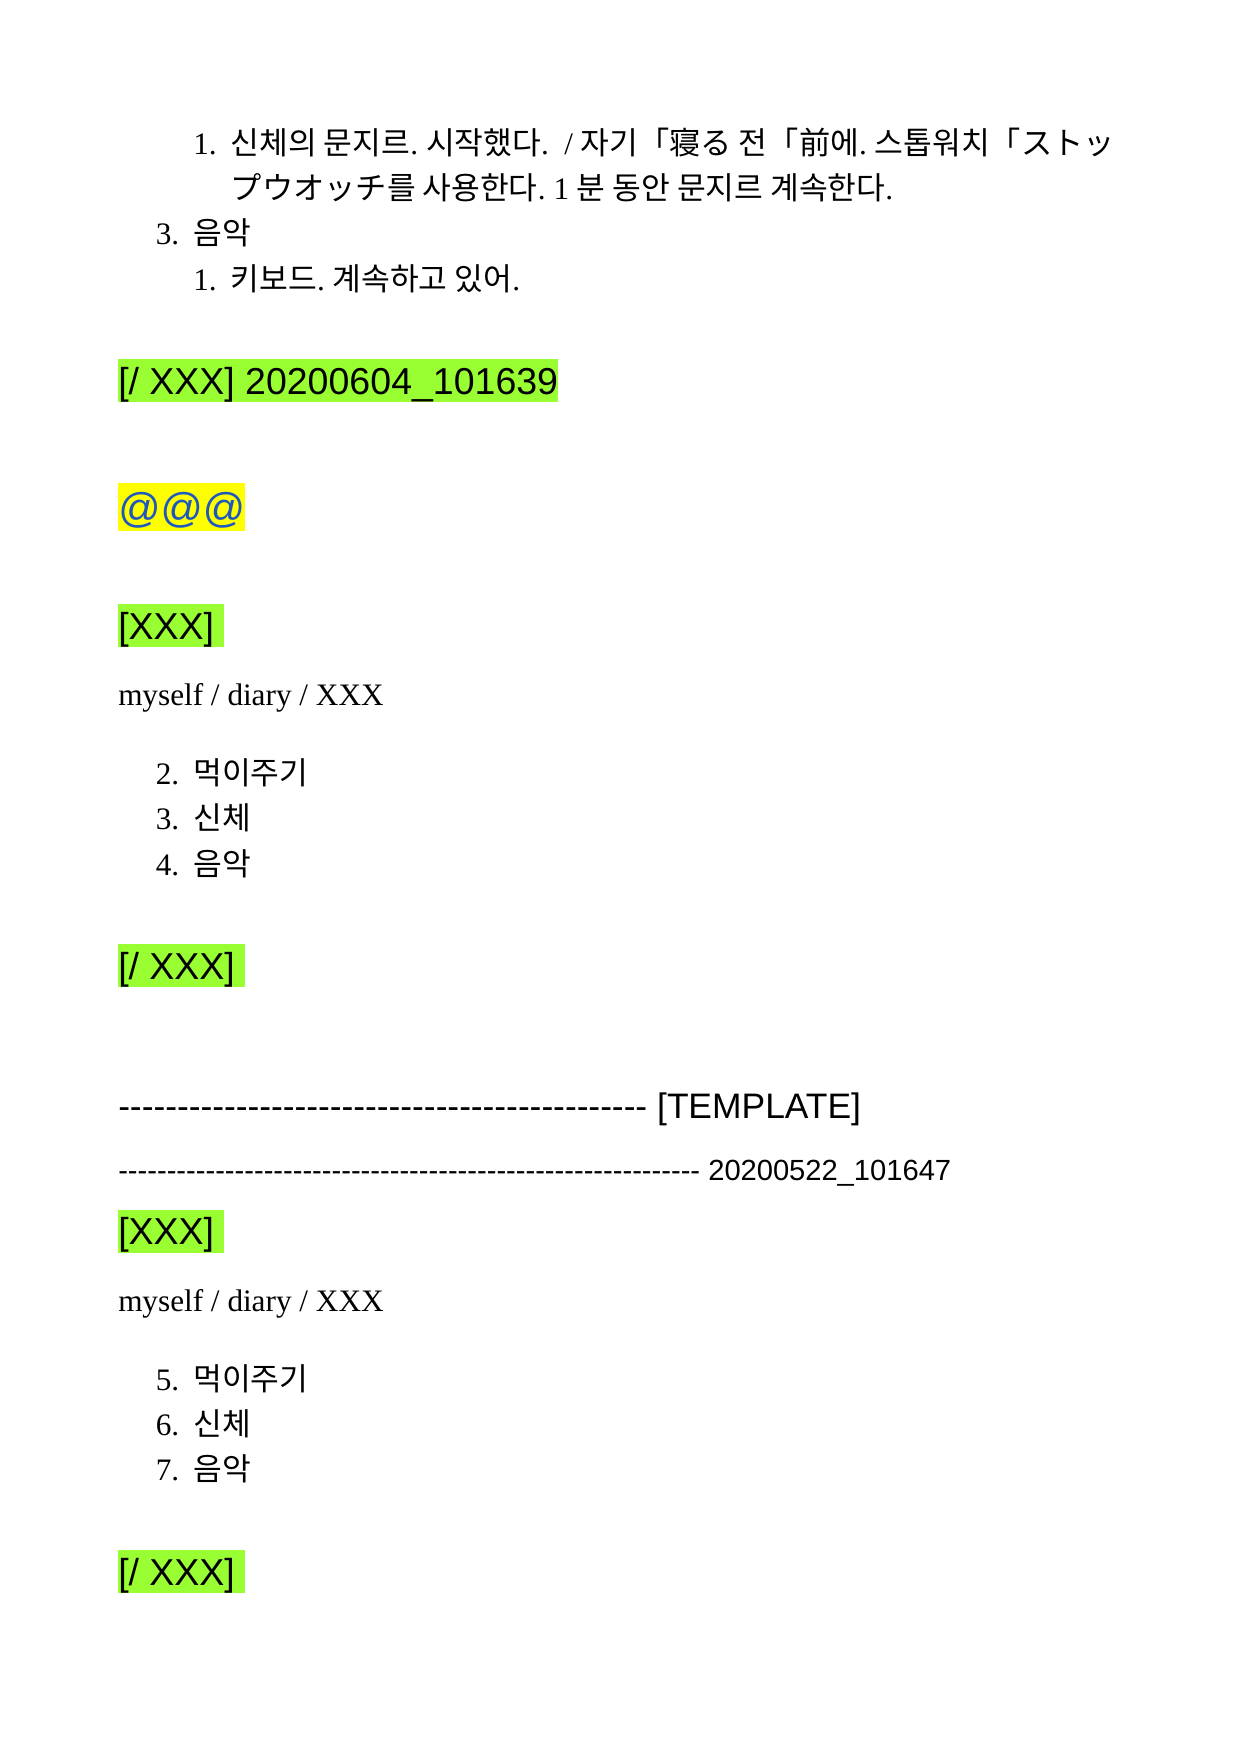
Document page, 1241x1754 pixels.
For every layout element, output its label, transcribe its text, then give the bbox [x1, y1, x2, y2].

list 먹이주기 [156, 1354, 1122, 1399]
list 음악 [156, 1444, 1122, 1489]
text [XXX] [118, 604, 1122, 647]
text --------------------------------------------- [TEMPLATE] [118, 1085, 1122, 1126]
text myself / diary / XXX [118, 1282, 1122, 1318]
text ------------------------------------------------------------ 20200522_101647 [118, 1153, 1122, 1187]
list 먹이주기 [156, 748, 1122, 793]
list 음악 [156, 208, 1122, 254]
text [/ XXX] [118, 944, 1122, 987]
list 신체의 문지르. 시작했다. / 자기「寝る 전「前에. 스톱워치「ストップウオッチ를 사용한다. 1 분 동안 문지르 계속한다. [193, 118, 1122, 208]
text @@@ [118, 483, 1122, 531]
list 음악 [156, 839, 1122, 884]
text [/ XXX] 20200604_101639 [118, 359, 1122, 402]
list 키보드. 계속하고 있어. [193, 254, 1122, 299]
list 신체 [156, 1399, 1122, 1444]
text [XXX] [118, 1209, 1122, 1253]
list 신체 [156, 793, 1122, 839]
text myself / diary / XXX [118, 676, 1122, 712]
text [/ XXX] [118, 1550, 1122, 1593]
